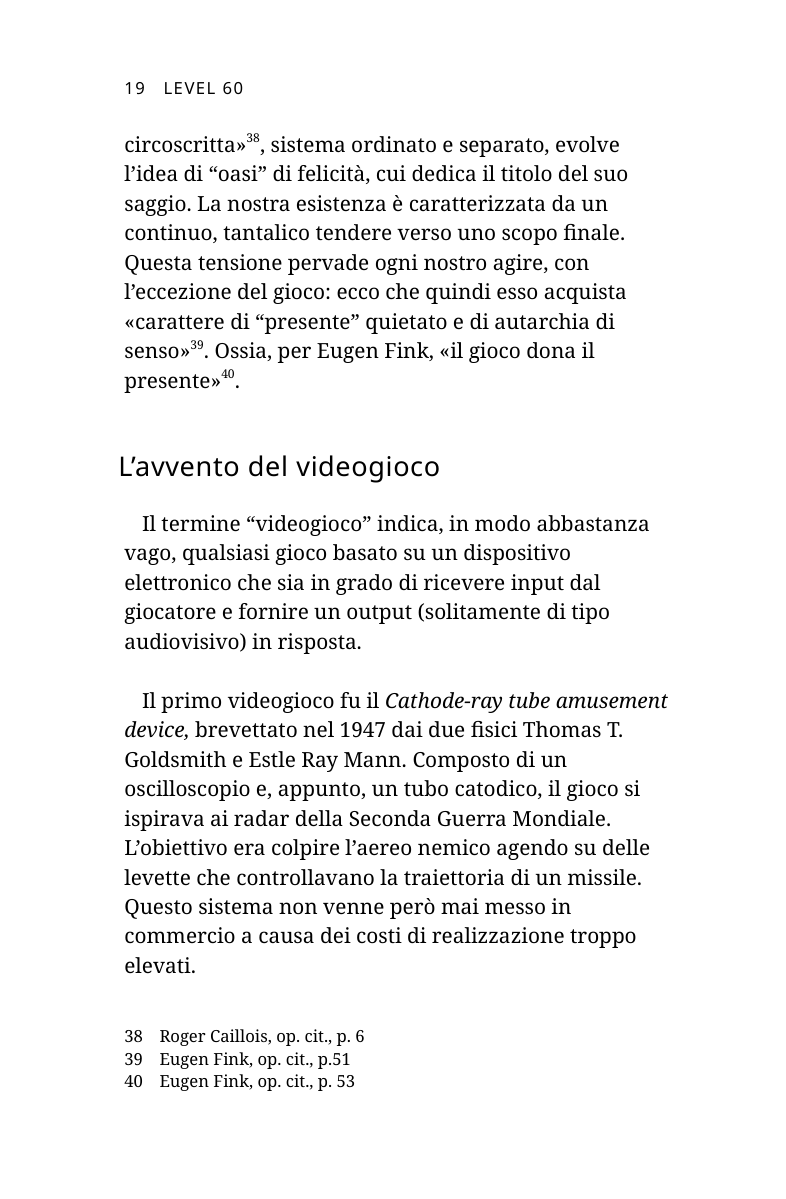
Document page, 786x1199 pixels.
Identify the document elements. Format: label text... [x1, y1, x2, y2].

text Il termine “videogioco” indica, in modo abbastanza vago, qualsiasi gioco basato su un dispositivo elettronico che sia in grado di ricevere input dal giocatore e fornire un output (solitamente di tipo audiovisivo) in risposta. [124, 508, 679, 655]
subtitle L’avvento del videogioco [118, 447, 679, 484]
text Roger Caillois, op. cit., p. 6 [124, 1024, 679, 1047]
text circoscritta», sistema ordinato e separato, evolve l’idea di “oasi” di felicità, cui dedica il titolo del suo saggio. La nostra esistenza è caratterizzata da un continuo, tantalico tendere verso uno scopo finale. Questa tensione pervade ogni nostro agire, con l’eccezione del gioco: ecco che quindi esso acquista «carattere di “presente” quietato e di autarchia di senso». Ossia, per Eugen Fink, «il gioco dona il presente». [124, 129, 679, 394]
text Eugen Fink, op. cit., p. 53 [124, 1070, 679, 1093]
text Il primo videogioco fu il Cathode-ray tube amusement device, brevettato nel 1947 dai due fisici Thomas T. Goldsmith e Estle Ray Mann. Composto di un oscilloscopio e, appunto, un tubo catodico, il gioco si ispirava ai radar della Seconda Guerra Mondiale. L’obiettivo era colpire l’aereo nemico agendo su delle levette che controllavano la traiettoria di un missile. Questo sistema non venne però mai messo in commercio a causa dei costi di realizzazione troppo elevati. [124, 685, 679, 979]
text Eugen Fink, op. cit., p.51 [124, 1047, 679, 1070]
